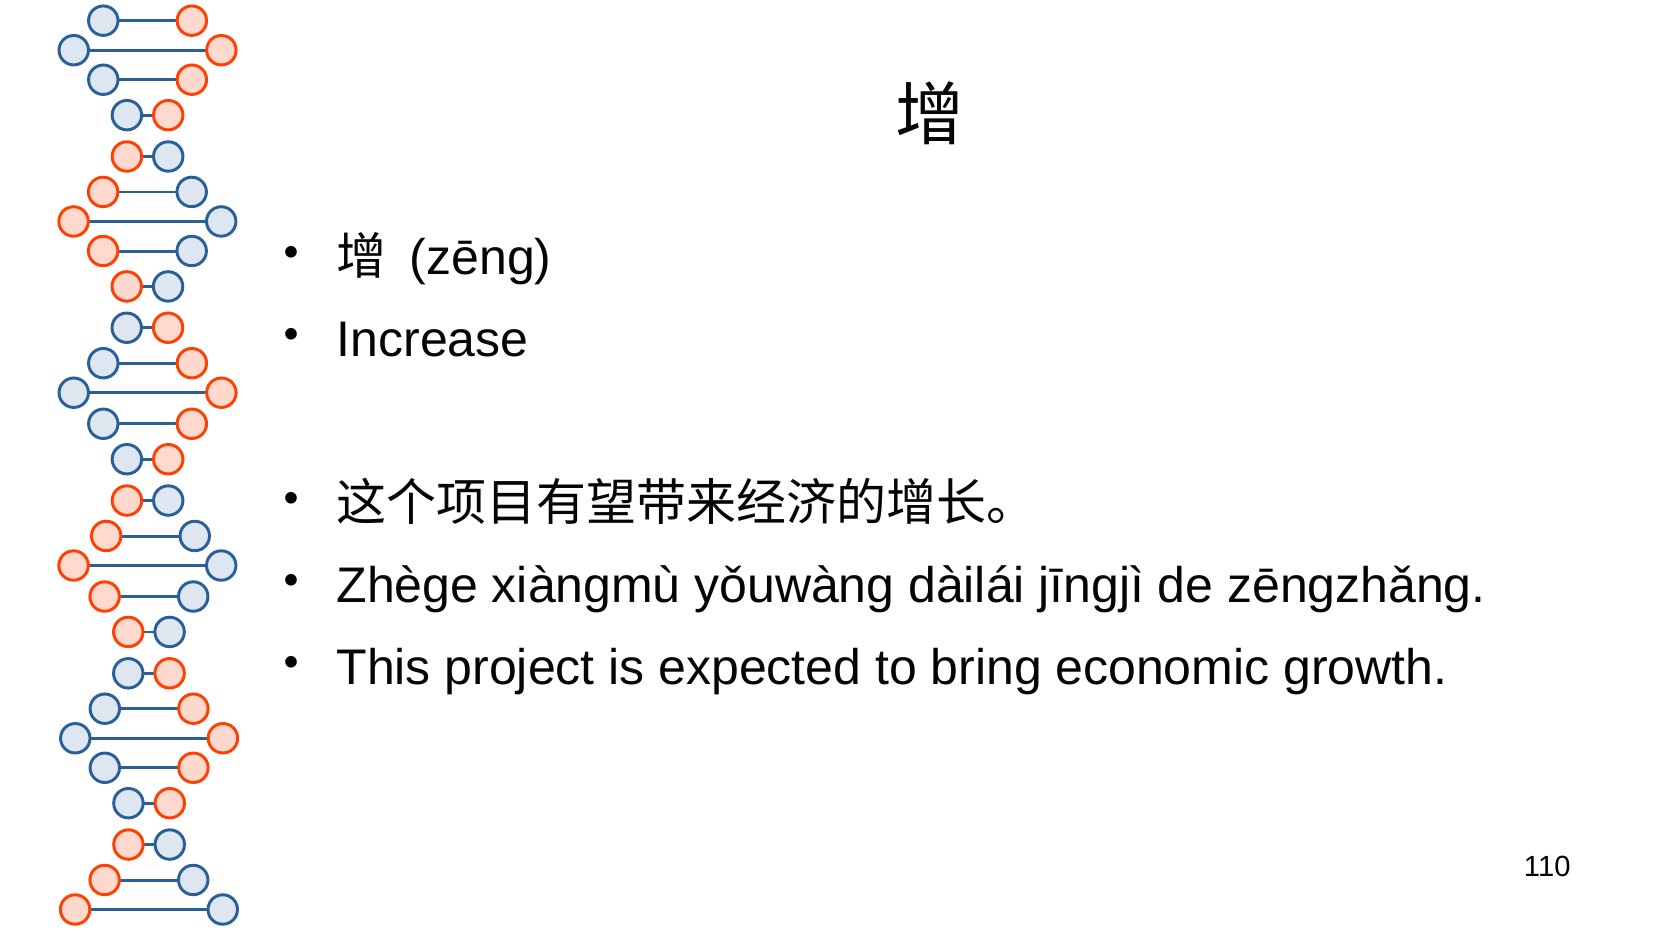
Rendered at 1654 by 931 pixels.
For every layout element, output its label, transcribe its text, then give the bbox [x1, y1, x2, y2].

list 增 (zēng) Increase 这个项目有望带来经济的增长。 Zhège xiàngmù yǒuwàng dàilái jīngjì de zēngzhǎng. This project is expected to bring economic growth. [265, 224, 1595, 764]
title 增 [265, 35, 1595, 189]
